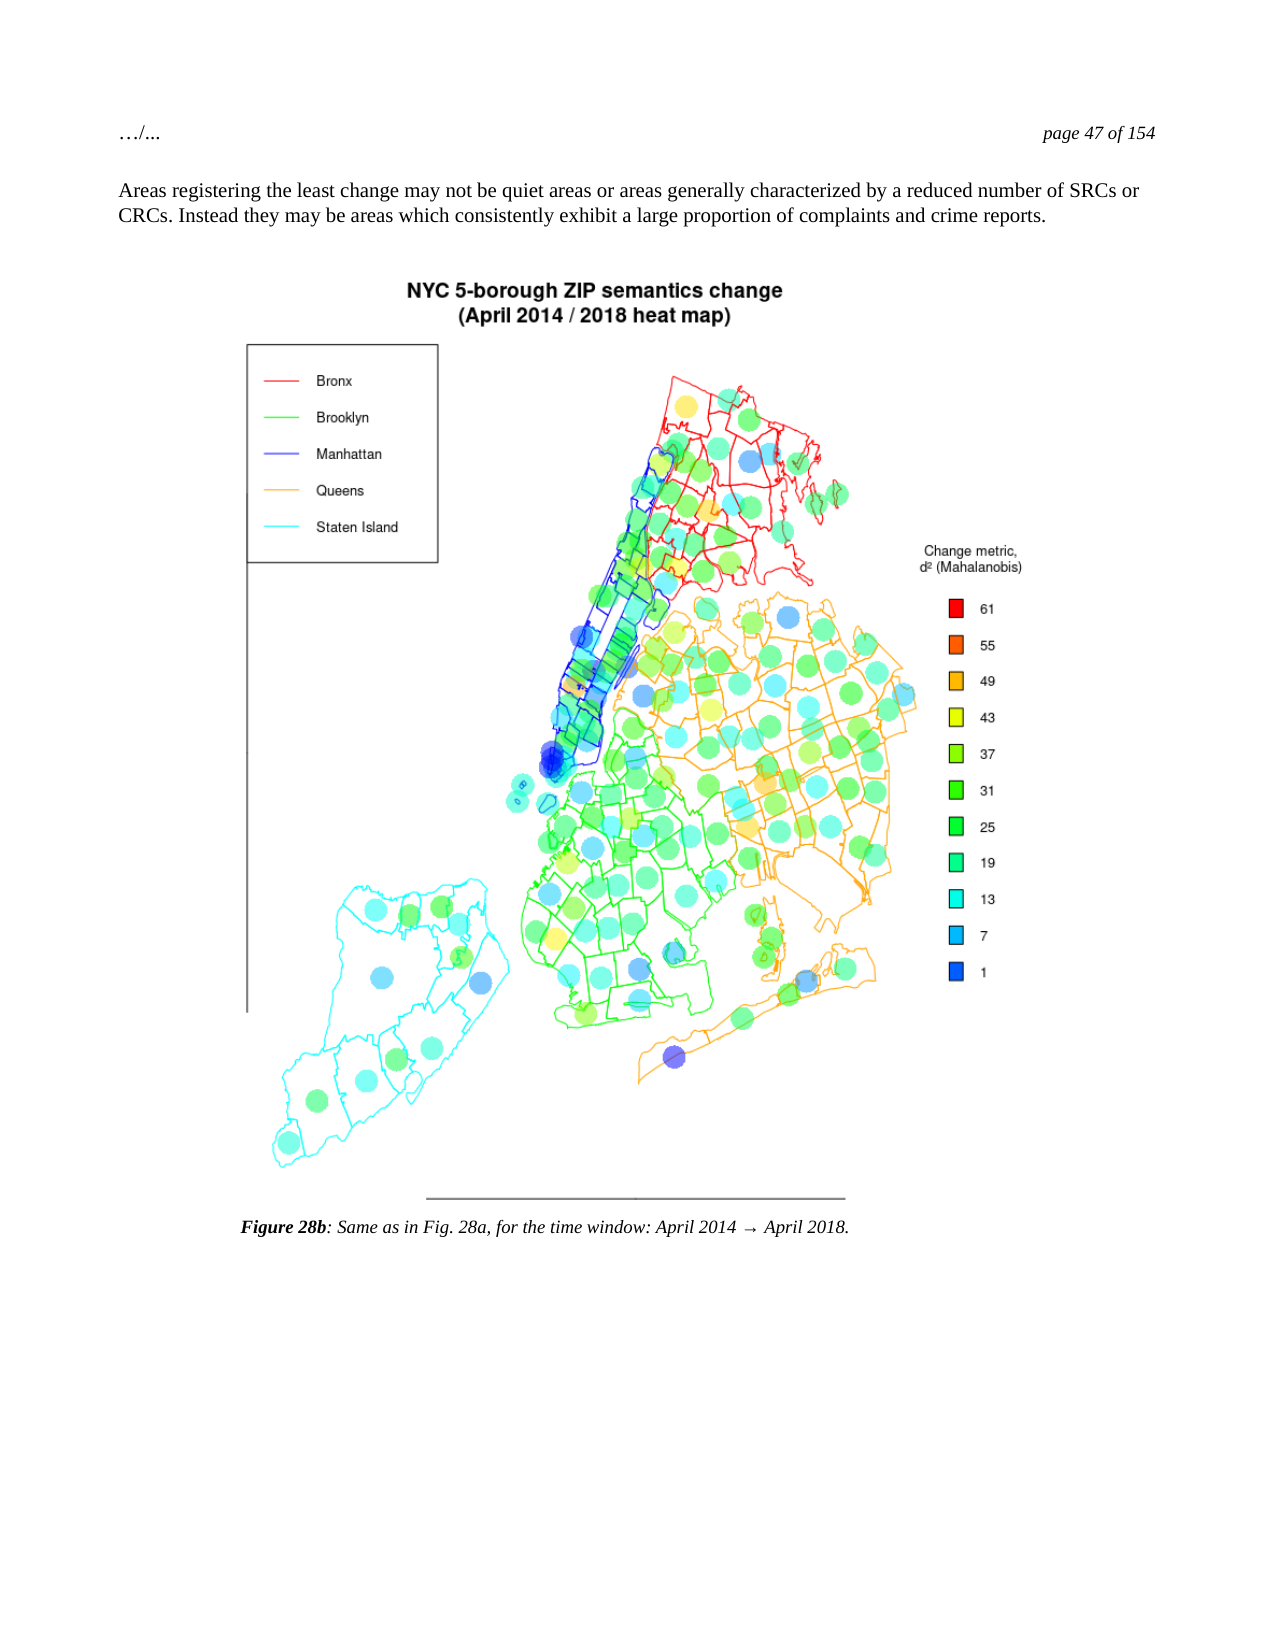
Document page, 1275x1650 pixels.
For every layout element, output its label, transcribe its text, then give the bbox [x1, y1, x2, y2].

picture [240, 273, 1035, 1216]
text Figure 28b: Same as in Fig. 28a, for the time window: April 2014 → April 2018. [240, 1216, 1035, 1237]
text Areas registering the least change may not be quiet areas or areas generally characterized by a reduced number of SRCs or CRCs. Instead they may be areas which consistently exhibit a large proportion of complaints and crime reports. [118, 178, 1157, 227]
